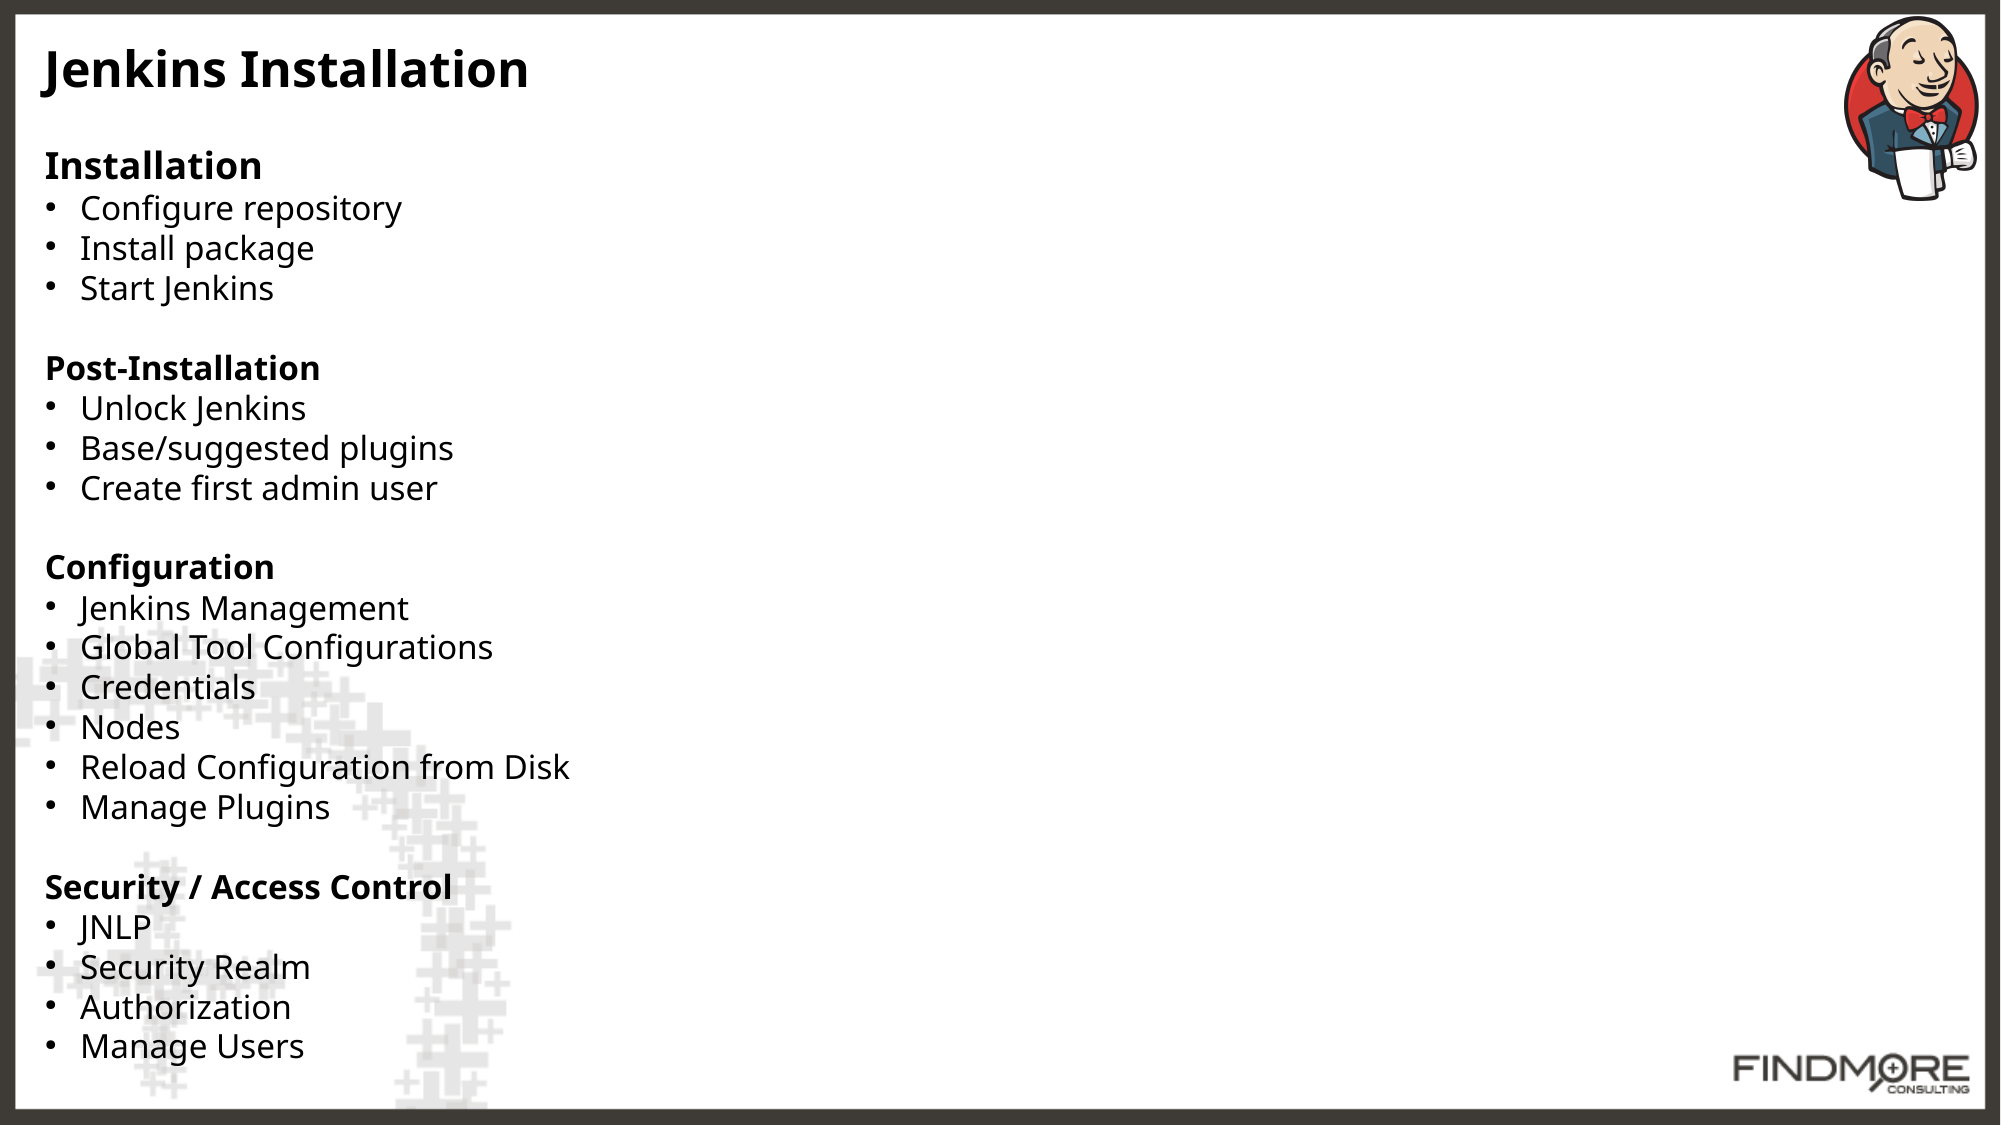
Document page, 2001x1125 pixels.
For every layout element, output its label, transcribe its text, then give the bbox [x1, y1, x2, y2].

picture [0, 0, 2001, 1125]
text_box Jenkins Installation Installation Configure repository Install package Start Jenkins Post-Installation Unlock Jenkins Base/suggested plugins Create first admin user Configuration Jenkins Management Global Tool Configurations Credentials Nodes Reload Configuration from Disk Manage Plugins Security / Access Control JNLP Security Realm Authorization Manage Users [29, 29, 1950, 1035]
